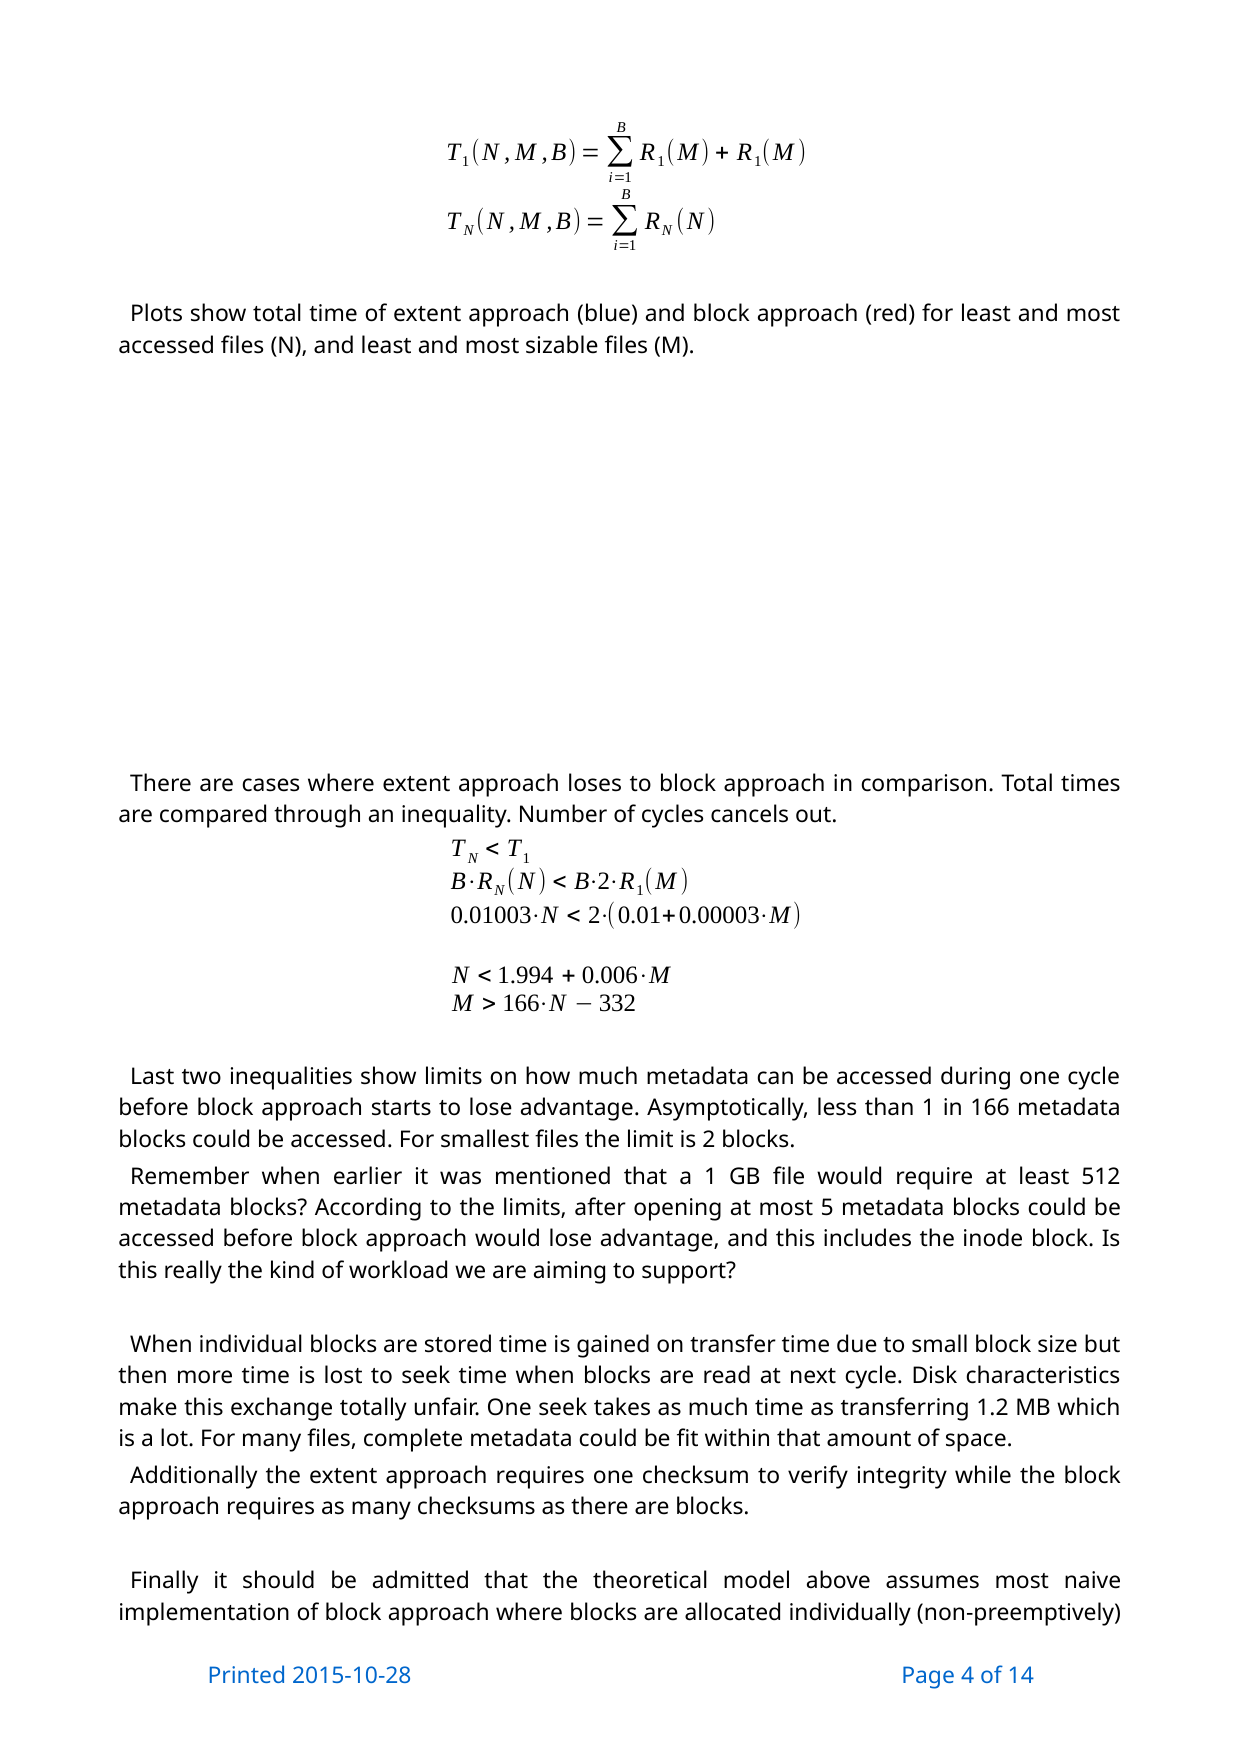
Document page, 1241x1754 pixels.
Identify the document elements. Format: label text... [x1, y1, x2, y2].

text Remember when earlier it was mentioned that a 1 GB file would require at least 512 metadata blocks? According to the limits, after opening at most 5 metadata blocks could be accessed before block approach would lose advantage, and this includes the inode block. Is this really the kind of workload we are aiming to support? [118, 1160, 1122, 1285]
text When individual blocks are stored time is gained on transfer time due to small block size but then more time is lost to seek time when blocks are read at next cycle. Disk characteristics make this exchange totally unfair. One seek takes as much time as transferring 1.2 MB which is a lot. For many files, complete metadata could be fit within that amount of space. [118, 1328, 1122, 1453]
text Additionally the extent approach requires one checksum to verify integrity while the block approach requires as many checksums as there are blocks. [118, 1459, 1122, 1521]
text Plots show total time of extent approach (blue) and block approach (red) for least and most accessed files (N), and least and most sizable files (M). [118, 297, 1122, 360]
text Last two inequalities show limits on how much metadata can be accessed during one cycle before block approach starts to lose advantage. Asymptotically, less than 1 in 166 metadata blocks could be accessed. For smallest files the limit is 2 blocks. [118, 1060, 1122, 1154]
text Finally it should be admitted that the theoretical model above assumes most naive implementation of block approach where blocks are allocated individually (non-preemptively) [118, 1564, 1122, 1627]
text There are cases where extent approach loses to block approach in comparison. Total times are compared through an inequality. Number of cycles cancels out. [118, 766, 1122, 829]
